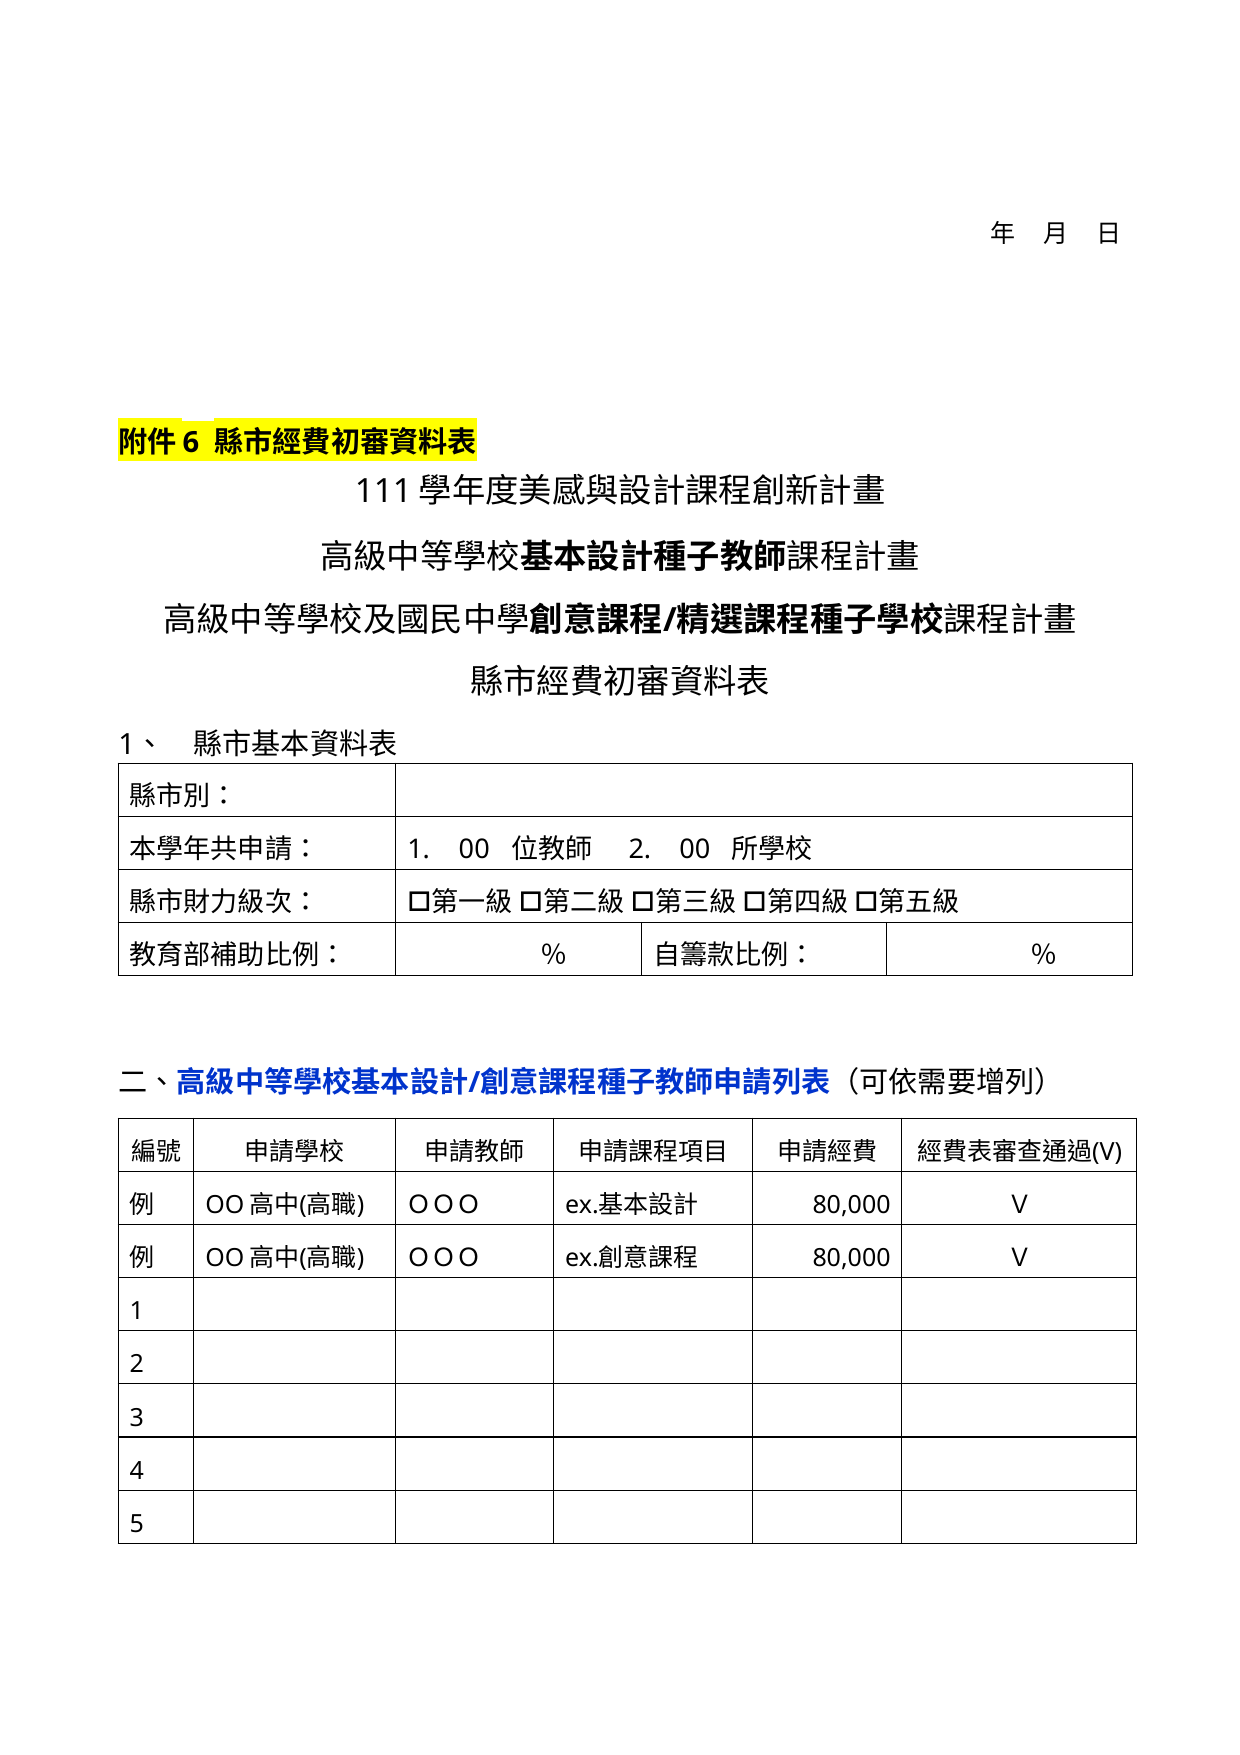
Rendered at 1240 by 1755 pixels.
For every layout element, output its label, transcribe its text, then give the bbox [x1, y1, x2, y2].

table_cell 教育部補助比例： [119, 923, 395, 975]
text 縣市經費初審資料表 [118, 637, 1121, 700]
list 縣市基本資料表 [118, 700, 1121, 762]
table_cell [396, 1438, 553, 1489]
table_cell [194, 1331, 395, 1383]
table_cell OO高中(高職) [194, 1225, 395, 1277]
table_cell [396, 1384, 553, 1436]
table_cell [194, 1491, 395, 1543]
table_cell [194, 1278, 395, 1330]
text 高級中等學校基本設計種子教師課程計畫 [118, 512, 1121, 575]
table_cell OO高中(高職) [194, 1172, 395, 1224]
table_header 經費表審查通過(V) [902, 1119, 1136, 1171]
table_header 申請經費 [753, 1119, 901, 1171]
table_cell [194, 1438, 395, 1489]
table_cell 例 [119, 1225, 193, 1277]
table_cell [554, 1278, 752, 1330]
table_cell ％ [887, 923, 1132, 975]
table_cell [554, 1438, 752, 1489]
table_cell [753, 1331, 901, 1383]
table_cell 自籌款比例： [642, 923, 886, 975]
table_cell [396, 1278, 553, 1330]
table_cell 第一級 第二級 第三級 第四級 第五級 [396, 870, 1132, 922]
table_cell ex.基本設計 [554, 1172, 752, 1224]
table_cell 本學年共申請： [119, 817, 395, 869]
text 二、高級中等學校基本設計/創意課程種子教師申請列表（可依需要增列） [118, 1066, 1121, 1099]
table_cell [194, 1384, 395, 1436]
table_cell 80,000 [753, 1225, 901, 1277]
table_cell 例 [119, 1172, 193, 1224]
table_cell 5 [119, 1491, 193, 1543]
table_cell ＯＯＯ [396, 1225, 553, 1277]
table_cell [902, 1384, 1136, 1436]
text 年 月 日 [118, 189, 1121, 252]
table_cell ％ [396, 923, 641, 975]
table_cell ex.創意課程 [554, 1225, 752, 1277]
table_cell [902, 1278, 1136, 1330]
table_cell [902, 1438, 1136, 1489]
table_cell 00 位教師 2. 00 所學校 [396, 817, 1132, 869]
table_cell [396, 1331, 553, 1383]
text 高級中等學校及國民中學創意課程/精選課程種子學校課程計畫 [118, 575, 1121, 637]
table_cell [753, 1278, 901, 1330]
table_cell 縣市財力級次： [119, 870, 395, 922]
table_header 申請教師 [396, 1119, 553, 1171]
table_header 申請學校 [194, 1119, 395, 1171]
table_header 編號 [119, 1119, 193, 1171]
table_cell [753, 1384, 901, 1436]
table_cell [554, 1491, 752, 1543]
table_cell [753, 1438, 901, 1489]
table_cell 1 [119, 1278, 193, 1330]
text 111學年度美感與設計課程創新計畫 [118, 460, 1121, 512]
table_cell ＯＯＯ [396, 1172, 553, 1224]
table_cell 4 [119, 1438, 193, 1489]
table_cell Ｖ [902, 1172, 1136, 1224]
table_header 縣市別： [119, 764, 395, 816]
table_cell Ｖ [902, 1225, 1136, 1277]
table_cell 80,000 [753, 1172, 901, 1224]
table_cell [753, 1491, 901, 1543]
table_cell 2 [119, 1331, 193, 1383]
table_cell [554, 1331, 752, 1383]
table_cell [902, 1331, 1136, 1383]
table_header [396, 764, 1132, 816]
text 附件6 縣市經費初審資料表 [118, 398, 1121, 460]
table_cell [902, 1491, 1136, 1543]
table_cell [554, 1384, 752, 1436]
table_cell 3 [119, 1384, 193, 1436]
table_cell [396, 1491, 553, 1543]
table_header 申請課程項目 [554, 1119, 752, 1171]
